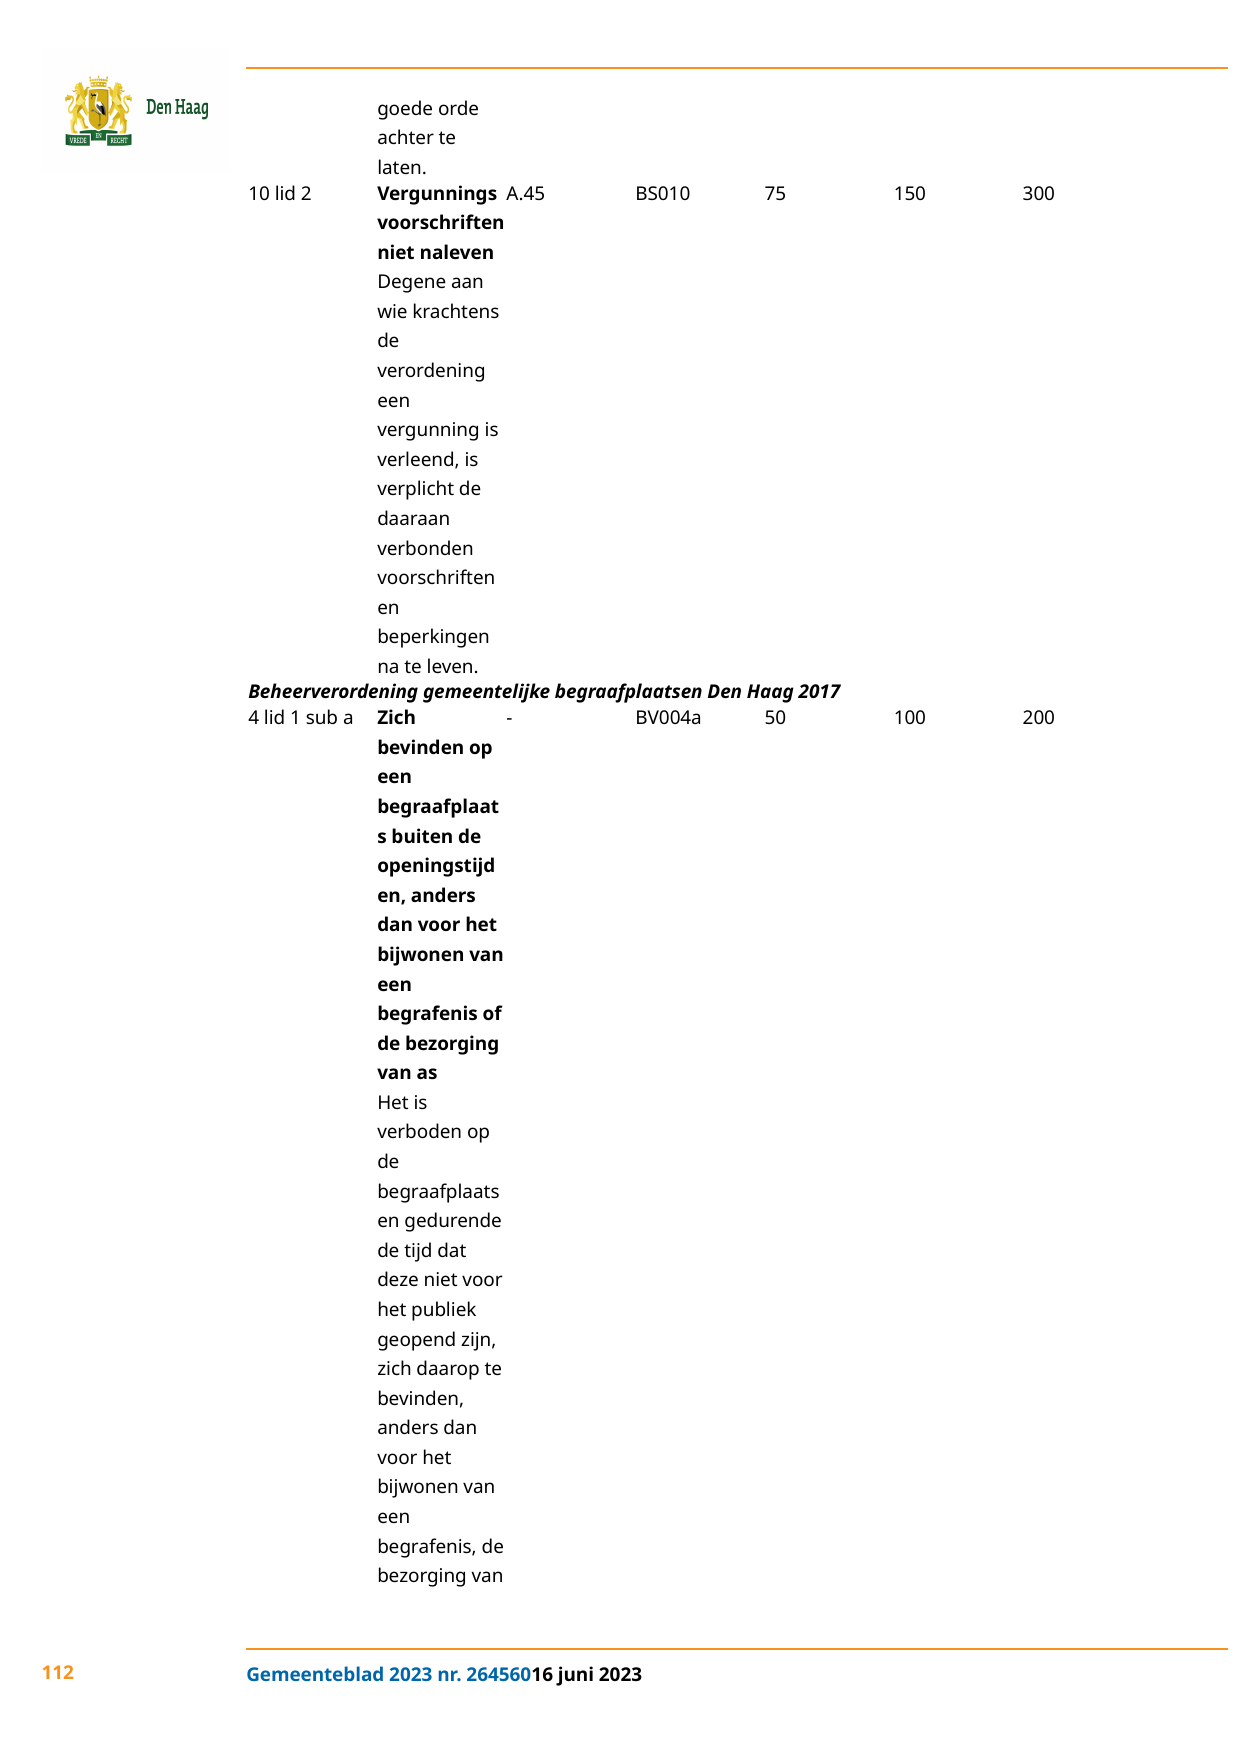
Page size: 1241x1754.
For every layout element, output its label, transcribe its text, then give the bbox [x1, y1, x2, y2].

table_cell Zich bevinden op een begraafplaats buiten de openingstijden, anders dan voor het bijwonen van een begrafenis of de bezorging van as Het is verboden op de begraafplaatsen gedurende de tijd dat deze niet voor het publiek geopend zijn, zich daarop te bevinden, anders dan voor het bijwonen van een begrafenis, de bezorging van [377, 705, 506, 1588]
table_cell A.45 [506, 180, 635, 679]
table_cell BS010 [635, 180, 764, 679]
table_cell BV004a [635, 705, 764, 1588]
table_cell [764, 95, 893, 180]
table_cell 50 [764, 705, 893, 1588]
table_cell 300 [1023, 180, 1152, 679]
table_cell 150 [894, 180, 1022, 679]
table_cell [248, 95, 377, 180]
table_cell 10 lid 2 [248, 180, 377, 679]
table_cell [506, 95, 635, 180]
table_cell [635, 95, 764, 180]
table_cell goede orde achter te laten. [377, 95, 506, 180]
table_cell 75 [764, 180, 893, 679]
table_cell [894, 95, 1022, 180]
table_cell 200 [1023, 705, 1152, 1588]
table_cell 4 lid 1 sub a [248, 705, 377, 1588]
table_cell 100 [894, 705, 1022, 1588]
table_cell - [506, 705, 635, 1588]
table_cell Vergunningsvoorschriften niet naleven Degene aan wie krachtens de verordening een vergunning is verleend, is verplicht de daaraan verbonden voorschriften en beperkingen na te leven. [377, 180, 506, 679]
picture [41, 47, 231, 172]
table_cell Beheerverordening gemeentelijke begraafplaatsen Den Haag 2017 [248, 679, 1152, 704]
table_cell [1023, 95, 1152, 180]
